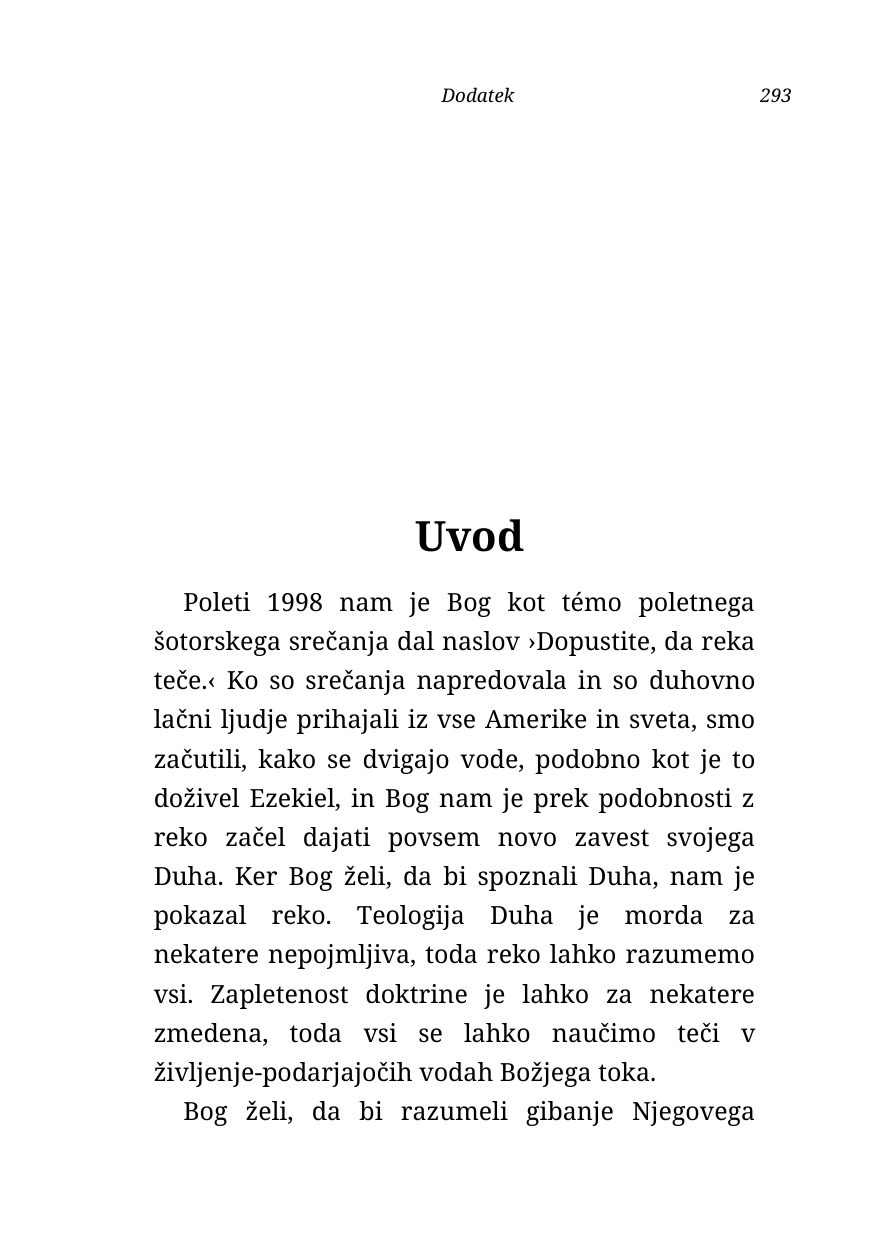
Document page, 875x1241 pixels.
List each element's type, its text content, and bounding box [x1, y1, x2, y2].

text Bog želi, da bi razumeli gibanje Njegovega [153, 1094, 756, 1128]
text Poleti 1998 nam je Bog kot témo poletnega šotorskega srečanja dal naslov ›Dopustite, da reka teče.‹ Ko so srečanja napredovala in so duhovno lačni ljudje prihajali iz vse Amerike in sveta, smo začutili, kako se dvigajo vode, podobno kot je to doživel Ezekiel, in Bog nam je prek podobnosti z reko začel dajati povsem novo zavest svojega Duha. Ker Bog želi, da bi spoznali Duha, nam je pokazal reko. Teologija Duha je morda za nekatere nepojmljiva, toda reko lahko razumemo vsi. Zapletenost doktrine je lahko za nekatere zmedena, toda vsi se lahko naučimo teči v življenje‑podarjajočih vodah Božjega toka. [153, 585, 756, 1089]
subtitle Uvod [153, 507, 756, 564]
